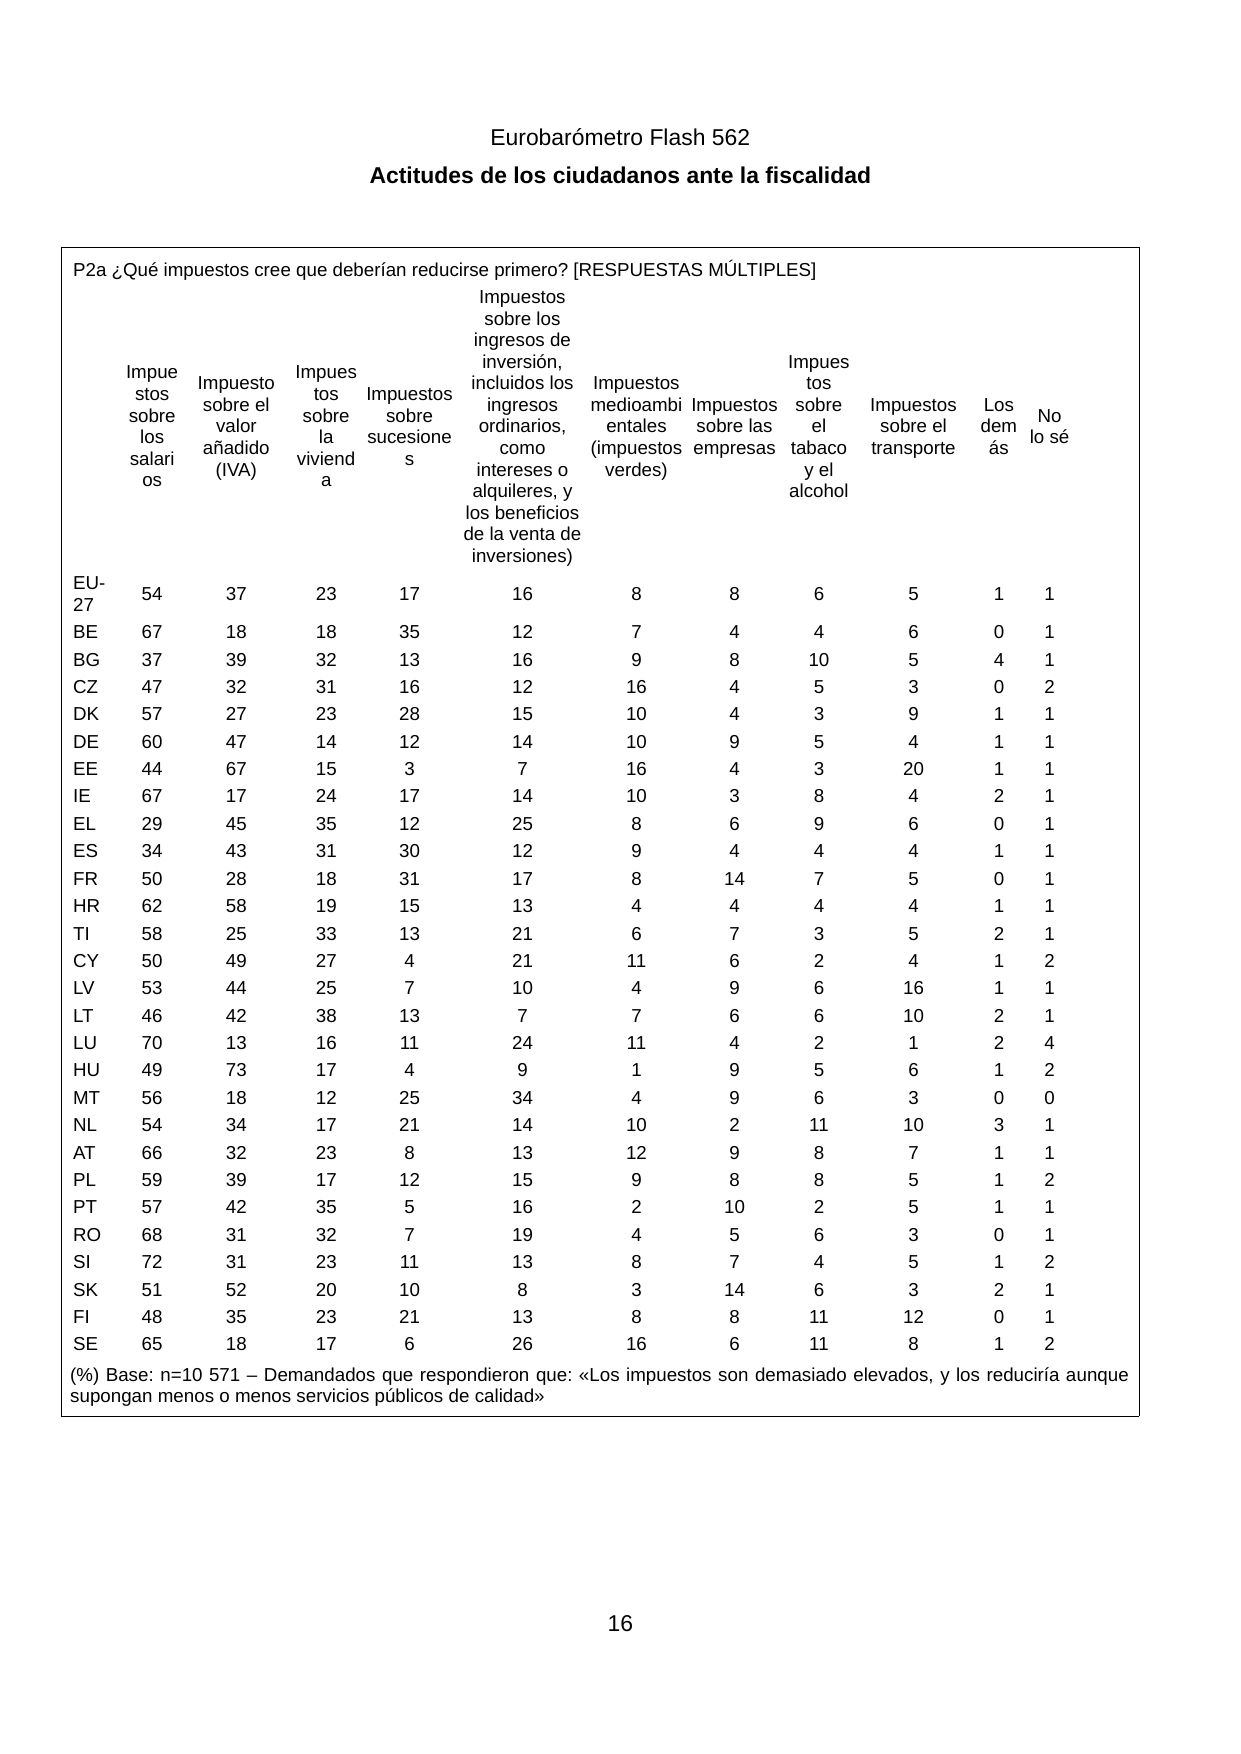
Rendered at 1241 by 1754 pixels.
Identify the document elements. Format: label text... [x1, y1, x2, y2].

table_cell 35 [182, 1303, 291, 1330]
table_cell 16 [457, 1193, 587, 1221]
table_cell 16 [457, 645, 587, 673]
table_cell 23 [291, 569, 361, 618]
table_cell 0 [973, 865, 1025, 892]
table_cell 47 [182, 728, 291, 755]
table_cell BE [70, 618, 122, 645]
table_cell 20 [291, 1276, 361, 1303]
table_cell 44 [122, 755, 182, 782]
table_cell 6 [783, 974, 854, 1002]
table_cell 6 [854, 810, 972, 837]
table_cell 8 [587, 1248, 685, 1276]
table_cell PT [70, 1193, 122, 1221]
table_cell 7 [361, 974, 457, 1002]
table_cell 25 [361, 1084, 457, 1111]
table_cell 4 [587, 1221, 685, 1248]
table_cell 35 [291, 810, 361, 837]
table_cell 32 [182, 673, 291, 700]
table_cell 1 [1025, 974, 1074, 1002]
table_cell 4 [685, 700, 783, 728]
table_cell 3 [783, 919, 854, 947]
table_cell 3 [854, 1084, 972, 1111]
table_cell 1 [973, 1330, 1025, 1358]
table_cell 49 [122, 1056, 182, 1084]
table_cell 16 [854, 974, 972, 1002]
table_cell PL [70, 1166, 122, 1193]
table_cell 4 [685, 673, 783, 700]
table_cell 17 [361, 783, 457, 810]
table_cell 17 [291, 1330, 361, 1358]
table_cell Impuestos sobre los ingresos de inversión, incluidos los ingresos ordinarios, como intereses o alquileres, y los beneficios de la venta de inversiones) [457, 283, 587, 569]
table_cell 44 [182, 974, 291, 1002]
table_cell 5 [854, 865, 972, 892]
table_cell HU [70, 1056, 122, 1084]
table_cell 8 [685, 1303, 783, 1330]
table_cell 4 [685, 755, 783, 782]
table_cell 12 [291, 1084, 361, 1111]
table_cell 2 [1025, 673, 1074, 700]
table_cell 23 [291, 700, 361, 728]
table_cell 7 [854, 1139, 972, 1166]
table_cell 8 [685, 645, 783, 673]
table_cell 2 [973, 1029, 1025, 1056]
table_cell 57 [122, 700, 182, 728]
table_cell 31 [291, 837, 361, 864]
table_cell 14 [685, 1276, 783, 1303]
table_cell 37 [122, 645, 182, 673]
table_cell Impuestos sobre el tabaco y el alcohol [783, 283, 854, 569]
table_cell 6 [361, 1330, 457, 1358]
table_cell 2 [973, 919, 1025, 947]
table_cell 10 [457, 974, 587, 1002]
table_cell 25 [182, 919, 291, 947]
table_cell 9 [685, 728, 783, 755]
table_cell 68 [122, 1221, 182, 1248]
table_cell 38 [291, 1002, 361, 1029]
table_cell 13 [457, 1303, 587, 1330]
table_cell 12 [361, 810, 457, 837]
table_cell 14 [685, 865, 783, 892]
table_cell 60 [122, 728, 182, 755]
table_cell 10 [587, 728, 685, 755]
table_cell 1 [973, 1056, 1025, 1084]
table_cell 13 [361, 1002, 457, 1029]
table_cell 16 [361, 673, 457, 700]
table_cell 7 [457, 1002, 587, 1029]
table_cell 0 [973, 1303, 1025, 1330]
table_cell DE [70, 728, 122, 755]
table_cell 1 [1025, 1002, 1074, 1029]
table_cell 3 [783, 700, 854, 728]
table_cell 0 [1025, 1084, 1074, 1111]
table_cell 12 [457, 673, 587, 700]
table_cell 3 [587, 1276, 685, 1303]
table_cell 23 [291, 1139, 361, 1166]
table_cell 10 [854, 1002, 972, 1029]
table_cell 8 [783, 783, 854, 810]
table_cell 8 [783, 1139, 854, 1166]
table_cell 1 [1025, 892, 1074, 919]
table_cell 12 [457, 618, 587, 645]
table_cell 16 [457, 569, 587, 618]
table_cell 5 [854, 919, 972, 947]
table_cell [70, 283, 122, 569]
table_cell 1 [973, 892, 1025, 919]
table_cell 1 [1025, 569, 1074, 618]
table_cell 31 [182, 1221, 291, 1248]
table_cell 6 [783, 1084, 854, 1111]
table_cell 3 [685, 783, 783, 810]
table_cell FR [70, 865, 122, 892]
table_cell 0 [973, 1084, 1025, 1111]
table_cell LU [70, 1029, 122, 1056]
table_cell 5 [854, 1248, 972, 1276]
table_header P2a ¿Qué impuestos cree que deberían reducirse primero? [RESPUESTAS MÚLTIPLES] [70, 256, 1074, 283]
table_cell 1 [1025, 1276, 1074, 1303]
table_cell 1 [973, 755, 1025, 782]
table_cell 10 [783, 645, 854, 673]
table_cell 32 [291, 645, 361, 673]
table_cell TI [70, 919, 122, 947]
table_cell 17 [457, 865, 587, 892]
table_cell 8 [854, 1330, 972, 1358]
table_cell 15 [291, 755, 361, 782]
table_cell 58 [182, 892, 291, 919]
table_cell 11 [783, 1330, 854, 1358]
table_cell 4 [685, 618, 783, 645]
table_cell 67 [122, 783, 182, 810]
table_cell 4 [783, 1248, 854, 1276]
table_cell 1 [1025, 755, 1074, 782]
table_cell 30 [361, 837, 457, 864]
table_cell 70 [122, 1029, 182, 1056]
table_cell 9 [587, 837, 685, 864]
table_cell 7 [457, 755, 587, 782]
table_cell 24 [457, 1029, 587, 1056]
table_cell 5 [685, 1221, 783, 1248]
table_cell 9 [783, 810, 854, 837]
table_cell 32 [182, 1139, 291, 1166]
table_cell 13 [457, 892, 587, 919]
table_cell 16 [291, 1029, 361, 1056]
table_cell LT [70, 1002, 122, 1029]
table_cell 53 [122, 974, 182, 1002]
table_cell 18 [182, 1330, 291, 1358]
table_cell FI [70, 1303, 122, 1330]
table_cell 6 [783, 569, 854, 618]
table_cell 10 [587, 1111, 685, 1138]
table_cell 6 [685, 1002, 783, 1029]
table_cell 1 [973, 837, 1025, 864]
table_cell 4 [854, 947, 972, 974]
table_cell CY [70, 947, 122, 974]
table_cell 39 [182, 645, 291, 673]
table_cell 1 [1025, 1139, 1074, 1166]
table_cell 15 [457, 700, 587, 728]
table_cell Impuesto sobre el valor añadido (IVA) [182, 283, 291, 569]
table_cell AT [70, 1139, 122, 1166]
table_cell 21 [457, 947, 587, 974]
table_cell 4 [854, 728, 972, 755]
text (%) Base: n=10 571 – Demandados que respondieron que: «Los impuestos son demasiado elevados, y los reduciría aunque supongan menos o menos servicios públicos de calidad» [70, 1364, 1130, 1407]
table_cell 8 [587, 569, 685, 618]
table_cell 1 [973, 974, 1025, 1002]
table_cell 1 [587, 1056, 685, 1084]
table_cell 4 [587, 1084, 685, 1111]
table_cell 67 [182, 755, 291, 782]
table_cell 8 [587, 810, 685, 837]
table_cell 25 [291, 974, 361, 1002]
table_cell 6 [783, 1221, 854, 1248]
table_cell No lo sé [1025, 283, 1074, 569]
table_cell 10 [587, 700, 685, 728]
table_cell BG [70, 645, 122, 673]
table_cell 17 [291, 1111, 361, 1138]
table_cell 8 [685, 569, 783, 618]
table_cell MT [70, 1084, 122, 1111]
table_cell 13 [457, 1139, 587, 1166]
table_cell 6 [587, 919, 685, 947]
table_cell 14 [291, 728, 361, 755]
table_cell 26 [457, 1330, 587, 1358]
table_cell 1 [973, 1166, 1025, 1193]
table_cell IE [70, 783, 122, 810]
table_cell 1 [1025, 1303, 1074, 1330]
table_cell 8 [361, 1139, 457, 1166]
table_cell 5 [854, 1166, 972, 1193]
table_cell 2 [1025, 1056, 1074, 1084]
table_cell Impuestos sobre las empresas [685, 283, 783, 569]
table_cell 27 [291, 947, 361, 974]
table_cell 1 [1025, 1221, 1074, 1248]
table_cell 1 [1025, 618, 1074, 645]
table_cell LV [70, 974, 122, 1002]
table_cell 1 [973, 1139, 1025, 1166]
table_cell 1 [973, 728, 1025, 755]
table_cell 6 [854, 1056, 972, 1084]
table_cell 1 [1025, 1111, 1074, 1138]
table_cell 18 [291, 865, 361, 892]
table_cell 1 [973, 1193, 1025, 1221]
table_cell 9 [685, 974, 783, 1002]
table_cell 17 [361, 569, 457, 618]
table_cell 12 [457, 837, 587, 864]
table_cell 2 [1025, 1166, 1074, 1193]
table_cell Los demás [973, 283, 1025, 569]
table_cell 9 [685, 1084, 783, 1111]
table_cell SI [70, 1248, 122, 1276]
table_cell 20 [854, 755, 972, 782]
table_cell 14 [457, 728, 587, 755]
table_cell 0 [973, 618, 1025, 645]
table_cell 3 [854, 673, 972, 700]
table_cell 17 [291, 1166, 361, 1193]
table_cell 14 [457, 1111, 587, 1138]
table_cell 1 [1025, 645, 1074, 673]
table_cell 1 [1025, 783, 1074, 810]
table_cell 5 [783, 1056, 854, 1084]
table_cell Impuestos sobre el transporte [854, 283, 972, 569]
table_cell 4 [854, 783, 972, 810]
table_cell 19 [291, 892, 361, 919]
table_cell 8 [783, 1166, 854, 1193]
table_cell 15 [457, 1166, 587, 1193]
table_cell 9 [587, 645, 685, 673]
table_cell 4 [783, 837, 854, 864]
table_cell 4 [685, 1029, 783, 1056]
table_cell 35 [361, 618, 457, 645]
table_cell 59 [122, 1166, 182, 1193]
table_cell 2 [973, 1276, 1025, 1303]
table_cell 21 [457, 919, 587, 947]
table_cell 18 [182, 618, 291, 645]
table_cell 23 [291, 1248, 361, 1276]
table_cell 4 [783, 892, 854, 919]
table_cell 5 [854, 1193, 972, 1221]
table_cell 16 [587, 1330, 685, 1358]
table_cell 17 [291, 1056, 361, 1084]
table_cell 0 [973, 810, 1025, 837]
table_cell 37 [182, 569, 291, 618]
table_cell 73 [182, 1056, 291, 1084]
table_cell 58 [122, 919, 182, 947]
table_cell EL [70, 810, 122, 837]
table_cell 1 [1025, 700, 1074, 728]
table_cell 6 [783, 1276, 854, 1303]
table_cell 51 [122, 1276, 182, 1303]
table_cell 2 [973, 1002, 1025, 1029]
table_cell 3 [973, 1111, 1025, 1138]
table_cell 4 [854, 837, 972, 864]
table_cell 6 [685, 1330, 783, 1358]
table_cell 12 [361, 728, 457, 755]
table_cell 5 [361, 1193, 457, 1221]
table_cell 62 [122, 892, 182, 919]
table_cell 1 [973, 700, 1025, 728]
table_cell 9 [457, 1056, 587, 1084]
table_cell 21 [361, 1111, 457, 1138]
table_cell DK [70, 700, 122, 728]
table_cell 14 [457, 783, 587, 810]
table_cell 52 [182, 1276, 291, 1303]
table_cell 11 [587, 1029, 685, 1056]
table_cell 4 [361, 1056, 457, 1084]
table_cell 11 [361, 1248, 457, 1276]
table_cell 4 [361, 947, 457, 974]
table_cell 4 [1025, 1029, 1074, 1056]
table_cell 9 [587, 1166, 685, 1193]
table_cell 6 [685, 810, 783, 837]
table_cell 47 [122, 673, 182, 700]
table_cell 4 [685, 892, 783, 919]
table_cell 42 [182, 1002, 291, 1029]
table_cell 48 [122, 1303, 182, 1330]
table_cell 32 [291, 1221, 361, 1248]
table_cell 12 [854, 1303, 972, 1330]
table_cell 3 [361, 755, 457, 782]
table_cell 50 [122, 865, 182, 892]
table_cell 54 [122, 569, 182, 618]
table_cell 13 [361, 919, 457, 947]
table_cell 2 [783, 1193, 854, 1221]
table_cell 5 [783, 673, 854, 700]
table_cell EU-27 [70, 569, 122, 618]
table_cell 1 [854, 1029, 972, 1056]
table_cell 17 [182, 783, 291, 810]
table_cell 19 [457, 1221, 587, 1248]
table_cell 15 [361, 892, 457, 919]
table_cell 43 [182, 837, 291, 864]
table_cell 7 [685, 1248, 783, 1276]
table_cell 4 [854, 892, 972, 919]
table_cell 49 [182, 947, 291, 974]
table_cell Impuestos sobre sucesiones [361, 283, 457, 569]
table_cell 12 [587, 1139, 685, 1166]
table_cell 11 [783, 1303, 854, 1330]
table_cell 4 [685, 837, 783, 864]
table_cell 27 [182, 700, 291, 728]
table_cell Impuestos sobre la vivienda [291, 283, 361, 569]
table_cell 7 [587, 1002, 685, 1029]
table_cell 24 [291, 783, 361, 810]
table_cell 28 [361, 700, 457, 728]
table_cell 10 [854, 1111, 972, 1138]
table_cell 3 [783, 755, 854, 782]
table_cell 56 [122, 1084, 182, 1111]
table_cell 18 [291, 618, 361, 645]
table_cell RO [70, 1221, 122, 1248]
table_cell 45 [182, 810, 291, 837]
table_cell 7 [361, 1221, 457, 1248]
table_cell 2 [973, 783, 1025, 810]
table_cell 16 [587, 673, 685, 700]
table_cell CZ [70, 673, 122, 700]
table_cell 67 [122, 618, 182, 645]
table_cell 50 [122, 947, 182, 974]
table_cell 25 [457, 810, 587, 837]
table_cell 2 [1025, 1330, 1074, 1358]
table_cell Impuestos medioambientales (impuestos verdes) [587, 283, 685, 569]
table_cell 1 [973, 1248, 1025, 1276]
table_cell 34 [457, 1084, 587, 1111]
table_cell 1 [1025, 837, 1074, 864]
table_cell 10 [587, 783, 685, 810]
table_cell 35 [291, 1193, 361, 1221]
table_cell 6 [854, 618, 972, 645]
table_cell 10 [361, 1276, 457, 1303]
table_cell 5 [783, 728, 854, 755]
table_cell 2 [587, 1193, 685, 1221]
table_cell 65 [122, 1330, 182, 1358]
table_cell 18 [182, 1084, 291, 1111]
table_cell 46 [122, 1002, 182, 1029]
table_cell HR [70, 892, 122, 919]
table_cell 9 [854, 700, 972, 728]
table_cell 23 [291, 1303, 361, 1330]
table_cell 1 [1025, 919, 1074, 947]
table_cell 1 [973, 947, 1025, 974]
table_cell 10 [685, 1193, 783, 1221]
table_cell 3 [854, 1221, 972, 1248]
table_cell 33 [291, 919, 361, 947]
table_cell 39 [182, 1166, 291, 1193]
table_cell 72 [122, 1248, 182, 1276]
table_cell ES [70, 837, 122, 864]
table_cell 7 [685, 919, 783, 947]
table_cell 4 [587, 974, 685, 1002]
table_cell 1 [1025, 728, 1074, 755]
table_cell 28 [182, 865, 291, 892]
table_cell 29 [122, 810, 182, 837]
table_cell 6 [783, 1002, 854, 1029]
table_cell 0 [973, 1221, 1025, 1248]
table_cell 2 [1025, 947, 1074, 974]
table_cell 8 [685, 1166, 783, 1193]
table_cell 1 [1025, 865, 1074, 892]
table_cell 13 [182, 1029, 291, 1056]
table_cell 57 [122, 1193, 182, 1221]
table_cell 1 [973, 569, 1025, 618]
table_cell SE [70, 1330, 122, 1358]
table_cell 5 [854, 645, 972, 673]
table_cell 8 [457, 1276, 587, 1303]
table_cell 1 [1025, 810, 1074, 837]
table_cell SK [70, 1276, 122, 1303]
table_cell 6 [685, 947, 783, 974]
table_cell 31 [361, 865, 457, 892]
table_cell 31 [291, 673, 361, 700]
table_cell 13 [457, 1248, 587, 1276]
table_cell 1 [1025, 1193, 1074, 1221]
table_cell 66 [122, 1139, 182, 1166]
table_cell 11 [361, 1029, 457, 1056]
table_cell 8 [587, 865, 685, 892]
table_cell 9 [685, 1139, 783, 1166]
table_cell EE [70, 755, 122, 782]
table_cell 2 [1025, 1248, 1074, 1276]
table_cell 2 [783, 947, 854, 974]
table_cell 42 [182, 1193, 291, 1221]
table_cell Impuestos sobre los salarios [122, 283, 182, 569]
table_cell 4 [587, 892, 685, 919]
table_cell 2 [783, 1029, 854, 1056]
table_cell 11 [587, 947, 685, 974]
table_cell 34 [182, 1111, 291, 1138]
table_cell 11 [783, 1111, 854, 1138]
table_cell 7 [783, 865, 854, 892]
table_cell 7 [587, 618, 685, 645]
table_cell 21 [361, 1303, 457, 1330]
table_cell 4 [973, 645, 1025, 673]
table_cell 31 [182, 1248, 291, 1276]
table_cell 0 [973, 673, 1025, 700]
table_cell 54 [122, 1111, 182, 1138]
table_cell 12 [361, 1166, 457, 1193]
table_cell 16 [587, 755, 685, 782]
table_cell 4 [783, 618, 854, 645]
table_cell 13 [361, 645, 457, 673]
table_cell 9 [685, 1056, 783, 1084]
table_cell NL [70, 1111, 122, 1138]
table_cell 5 [854, 569, 972, 618]
table_cell 2 [685, 1111, 783, 1138]
table_cell 34 [122, 837, 182, 864]
table_cell 8 [587, 1303, 685, 1330]
table_cell 3 [854, 1276, 972, 1303]
